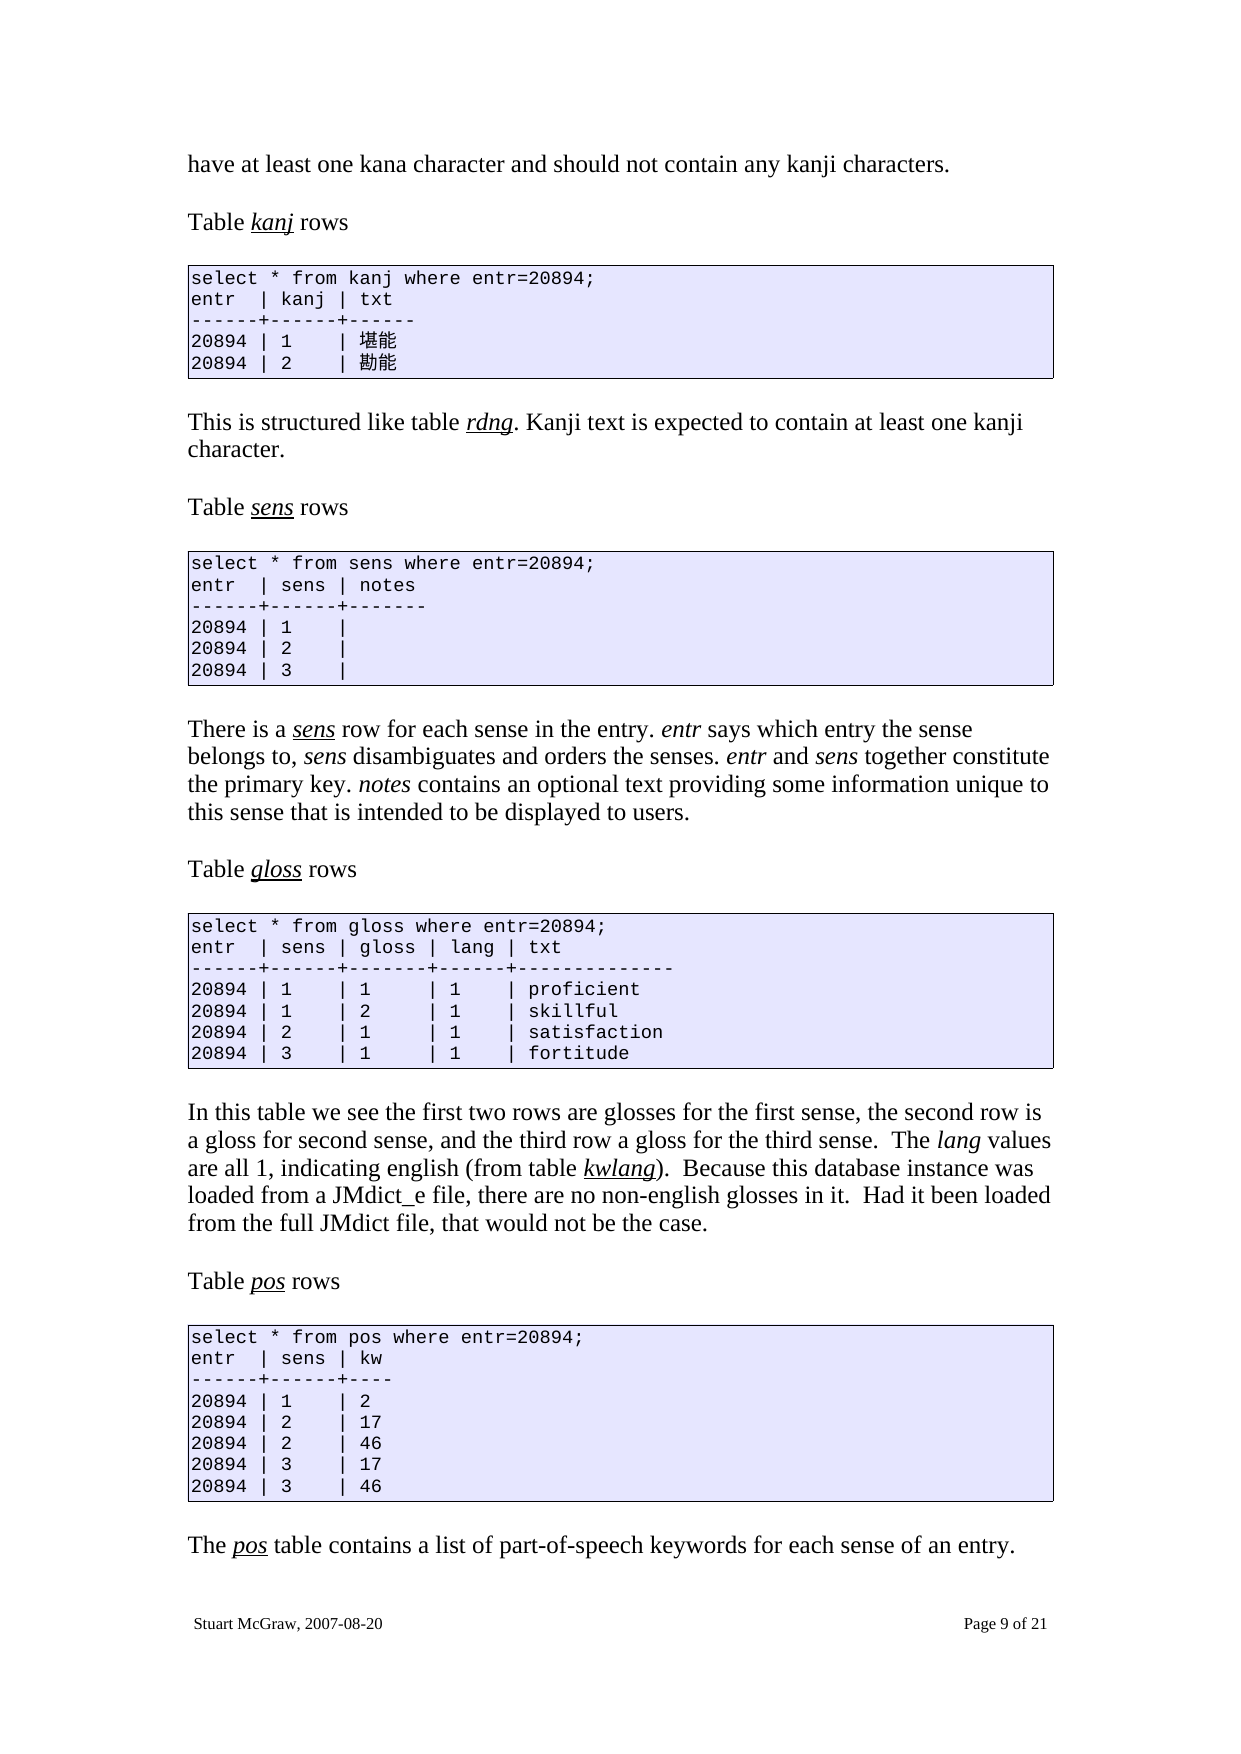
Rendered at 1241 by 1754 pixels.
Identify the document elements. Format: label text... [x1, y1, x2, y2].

text Table kanj rows [187, 208, 1053, 235]
text select * from gloss where entr=20894; entr | sens | gloss | lang | txt ------+------+-------+------+-------------- 20894 | 1 | 1 | 1 | proficient 20894 | 1 | 2 | 1 | skillful 20894 | 2 | 1 | 1 | satisfaction 20894 | 3 | 1 | 1 | fortitude [189, 914, 1053, 1068]
text Table pos rows [187, 1267, 1053, 1294]
text select * from kanj where entr=20894; entr | kanj | txt ------+------+------ 20894 | 1 | 堪能 20894 | 2 | 勘能 [189, 266, 1053, 378]
text Table gloss rows [187, 856, 1053, 883]
text In this table we see the first two rows are glosses for the first sense, the second row is a gloss for second sense, and the third row a gloss for the third sense. The lang values are all 1, indicating english (from table kwlang). Because this database instance was loaded from a JMdict_e file, there are no non-english glosses in it. Had it been loaded from the full JMdict file, that would not be the case. [187, 1098, 1053, 1237]
text There is a sens row for each sense in the entry. entr says which entry the sense belongs to, sens disambiguates and orders the senses. entr and sens together constitute the primary key. notes contains an optional text providing some information unique to this sense that is intended to be displayed to users. [187, 715, 1053, 826]
text Table sens rows [187, 493, 1053, 521]
text select * from pos where entr=20894; entr | sens | kw ------+------+---- 20894 | 1 | 2 20894 | 2 | 17 20894 | 2 | 46 20894 | 3 | 17 20894 | 3 | 46 [189, 1326, 1053, 1501]
text This is structured like table rdng. Kanji text is expected to contain at least one kanji character. [187, 408, 1053, 463]
text have at least one kana character and should not contain any kanji characters. [187, 150, 1053, 178]
text The pos table contains a list of part-of-speech keywords for each sense of an entry. [187, 1531, 1053, 1558]
text select * from sens where entr=20894; entr | sens | notes ------+------+------- 20894 | 1 | 20894 | 2 | 20894 | 3 | [189, 552, 1053, 685]
